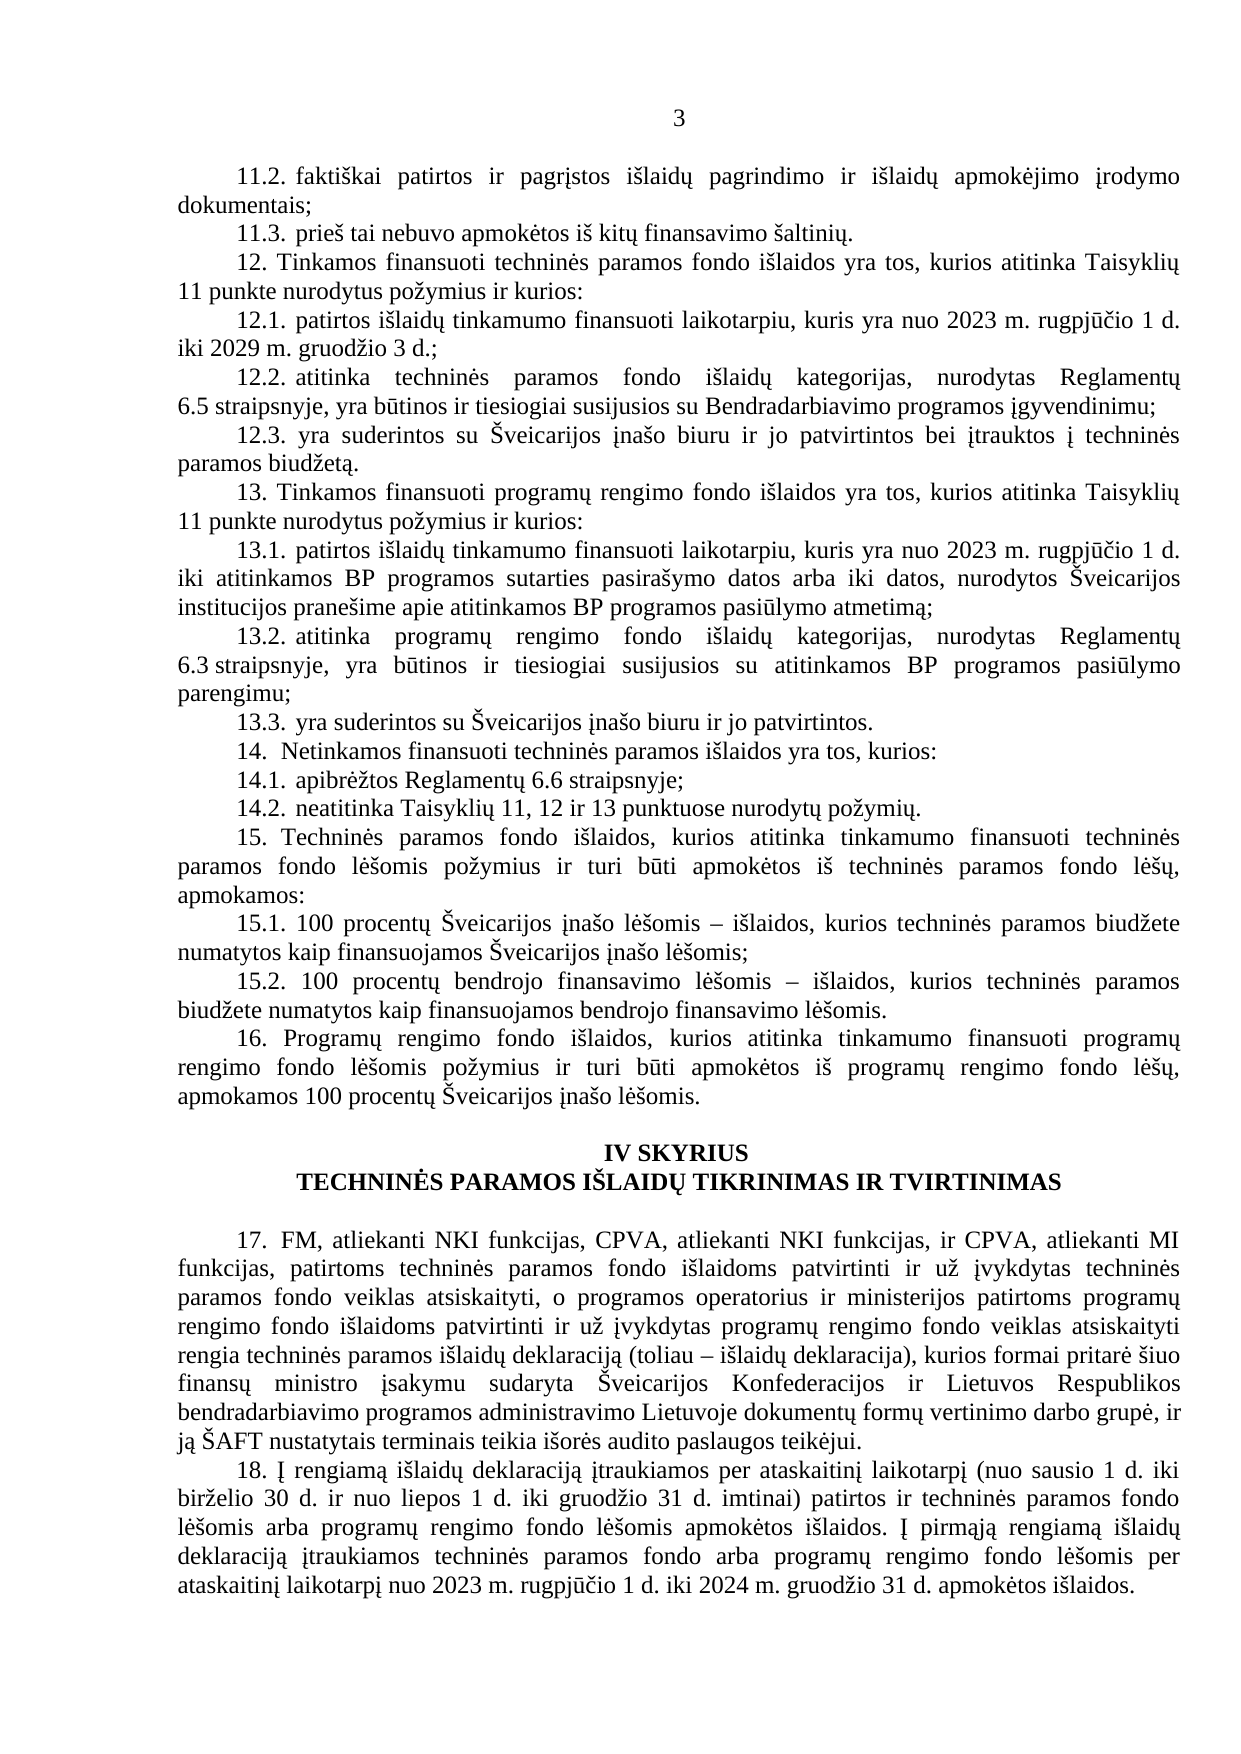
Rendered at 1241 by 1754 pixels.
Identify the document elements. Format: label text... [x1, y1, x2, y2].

text 14.2. neatitinka Taisyklių 11, 12 ir 13 punktuose nurodytų požymių. [177, 793, 1181, 822]
text IV SKYRIUS [177, 1138, 1181, 1167]
text 15.2. 100 procentų bendrojo finansavimo lėšomis – išlaidos, kurios techninės paramos biudžete numatytos kaip finansuojamos bendrojo finansavimo lėšomis. [177, 966, 1181, 1023]
text 13.2. atitinka programų rengimo fondo išlaidų kategorijas, nurodytas Reglamentų 6.3 straipsnyje, yra būtinos ir tiesiogiai susijusios su atitinkamos BP programos pasiūlymo parengimu; [177, 621, 1181, 707]
text 13.1. patirtos išlaidų tinkamumo finansuoti laikotarpiu, kuris yra nuo 2023 m. rugpjūčio 1 d. iki atitinkamos BP programos sutarties pasirašymo datos arba iki datos, nurodytos Šveicarijos institucijos pranešime apie atitinkamos BP programos pasiūlymo atmetimą; [177, 535, 1181, 621]
text 12.3. yra suderintos su Šveicarijos įnašo biuru ir jo patvirtintos bei įtrauktos į techninės paramos biudžetą. [177, 420, 1181, 477]
text 12.2. atitinka techninės paramos fondo išlaidų kategorijas, nurodytas Reglamentų 6.5 straipsnyje, yra būtinos ir tiesiogiai susijusios su Bendradarbiavimo programos įgyvendinimu; [177, 362, 1181, 420]
text 11.2. faktiškai patirtos ir pagrįstos išlaidų pagrindimo ir išlaidų apmokėjimo įrodymo dokumentais; [177, 161, 1181, 218]
text 14. Netinkamos finansuoti techninės paramos išlaidos yra tos, kurios: [177, 736, 1181, 765]
text 15.1. 100 procentų Šveicarijos įnašo lėšomis – išlaidos, kurios techninės paramos biudžete numatytos kaip finansuojamos Šveicarijos įnašo lėšomis; [177, 908, 1181, 966]
text 12. Tinkamos finansuoti techninės paramos fondo išlaidos yra tos, kurios atitinka Taisyklių 11 punkte nurodytus požymius ir kurios: [177, 247, 1181, 305]
text 13.3. yra suderintos su Šveicarijos įnašo biuru ir jo patvirtintos. [177, 707, 1181, 736]
text 15. Techninės paramos fondo išlaidos, kurios atitinka tinkamumo finansuoti techninės paramos fondo lėšomis požymius ir turi būti apmokėtos iš techninės paramos fondo lėšų, apmokamos: [177, 822, 1181, 908]
text 18. Į rengiamą išlaidų deklaraciją įtraukiamos per ataskaitinį laikotarpį (nuo sausio 1 d. iki birželio 30 d. ir nuo liepos 1 d. iki gruodžio 31 d. imtinai) patirtos ir techninės paramos fondo lėšomis arba programų rengimo fondo lėšomis apmokėtos išlaidos. Į pirmąją rengiamą išlaidų deklaraciją įtraukiamos techninės paramos fondo arba programų rengimo fondo lėšomis per ataskaitinį laikotarpį nuo 2023 m. rugpjūčio 1 d. iki 2024 m. gruodžio 31 d. apmokėtos išlaidos. [177, 1455, 1181, 1598]
text 13. Tinkamos finansuoti programų rengimo fondo išlaidos yra tos, kurios atitinka Taisyklių 11 punkte nurodytus požymius ir kurios: [177, 477, 1181, 535]
text 11.3. prieš tai nebuvo apmokėtos iš kitų finansavimo šaltinių. [177, 218, 1181, 247]
text 16. Programų rengimo fondo išlaidos, kurios atitinka tinkamumo finansuoti programų rengimo fondo lėšomis požymius ir turi būti apmokėtos iš programų rengimo fondo lėšų, apmokamos 100 procentų Šveicarijos įnašo lėšomis. [177, 1023, 1181, 1110]
text 17. FM, atliekanti NKI funkcijas, CPVA, atliekanti NKI funkcijas, ir CPVA, atliekanti MI funkcijas, patirtoms techninės paramos fondo išlaidoms patvirtinti ir už įvykdytas techninės paramos fondo veiklas atsiskaityti, o programos operatorius ir ministerijos patirtoms programų rengimo fondo išlaidoms patvirtinti ir už įvykdytas programų rengimo fondo veiklas atsiskaityti rengia techninės paramos išlaidų deklaraciją (toliau – išlaidų deklaracija), kurios formai pritarė šiuo finansų ministro įsakymu sudaryta Šveicarijos Konfederacijos ir Lietuvos Respublikos bendradarbiavimo programos administravimo Lietuvoje dokumentų formų vertinimo darbo grupė, ir ją ŠAFT nustatytais terminais teikia išorės audito paslaugos teikėjui. [177, 1225, 1181, 1455]
text 12.1. patirtos išlaidų tinkamumo finansuoti laikotarpiu, kuris yra nuo 2023 m. rugpjūčio 1 d. iki 2029 m. gruodžio 3 d.; [177, 305, 1181, 362]
text 14.1. apibrėžtos Reglamentų 6.6 straipsnyje; [177, 765, 1181, 793]
text Techninės PARAMOS Išlaidų TIKRINIMAS IR TVIRTINIMAS [177, 1167, 1181, 1196]
